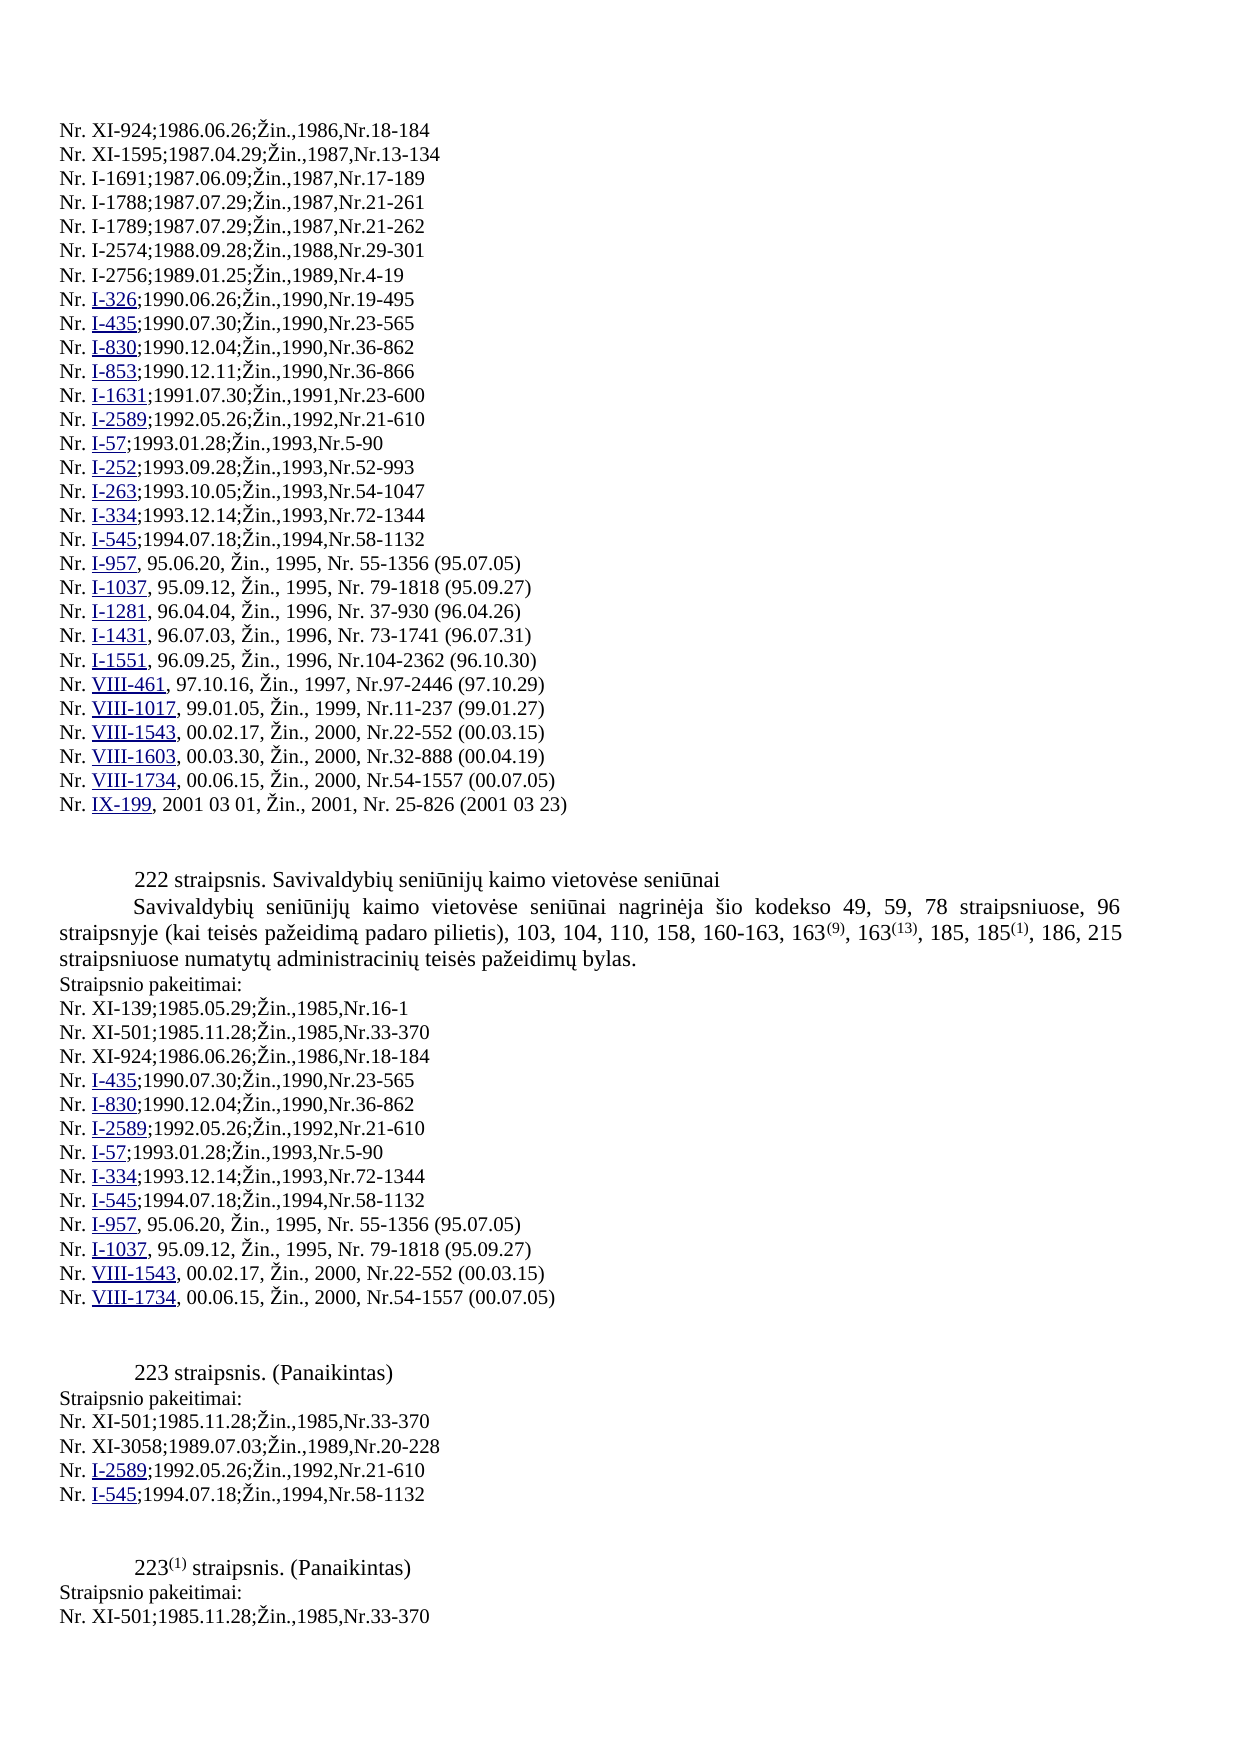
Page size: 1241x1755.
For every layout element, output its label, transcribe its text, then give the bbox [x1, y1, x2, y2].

text Nr. I-545;1994.07.18;Žin.,1994,Nr.58-1132 [59, 1188, 1122, 1212]
text Nr. VIII-1543, 00.02.17, Žin., 2000, Nr.22-552 (00.03.15) [59, 720, 1122, 744]
text Nr. VIII-1734, 00.06.15, Žin., 2000, Nr.54-1557 (00.07.05) [59, 1284, 1122, 1309]
text Nr. I-545;1994.07.18;Žin.,1994,Nr.58-1132 [59, 1482, 1122, 1506]
text Straipsnio pakeitimai: [59, 1580, 1122, 1604]
text Nr. I-1631;1991.07.30;Žin.,1991,Nr.23-600 [59, 383, 1122, 407]
text Nr. I-1788;1987.07.29;Žin.,1987,Nr.21-261 [59, 190, 1122, 214]
text Nr. I-830;1990.12.04;Žin.,1990,Nr.36-862 [59, 335, 1122, 359]
text Nr. I-334;1993.12.14;Žin.,1993,Nr.72-1344 [59, 503, 1122, 527]
text Nr. I-1551, 96.09.25, Žin., 1996, Nr.104-2362 (96.10.30) [59, 647, 1122, 672]
text Nr. I-1789;1987.07.29;Žin.,1987,Nr.21-262 [59, 214, 1122, 238]
text Nr. I-830;1990.12.04;Žin.,1990,Nr.36-862 [59, 1092, 1122, 1116]
text Nr. I-2589;1992.05.26;Žin.,1992,Nr.21-610 [59, 407, 1122, 431]
text Nr. I-1431, 96.07.03, Žin., 1996, Nr. 73-1741 (96.07.31) [59, 623, 1122, 647]
text Nr. XI-501;1985.11.28;Žin.,1985,Nr.33-370 [59, 1020, 1122, 1044]
text Nr. I-435;1990.07.30;Žin.,1990,Nr.23-565 [59, 311, 1122, 335]
text Nr. XI-139;1985.05.29;Žin.,1985,Nr.16-1 [59, 996, 1122, 1020]
text Nr. XI-501;1985.11.28;Žin.,1985,Nr.33-370 [59, 1409, 1122, 1433]
text Straipsnio pakeitimai: [59, 972, 1122, 996]
text Nr. XI-3058;1989.07.03;Žin.,1989,Nr.20-228 [59, 1433, 1122, 1458]
text Nr. I-853;1990.12.11;Žin.,1990,Nr.36-866 [59, 359, 1122, 383]
text Nr. I-1281, 96.04.04, Žin., 1996, Nr. 37-930 (96.04.26) [59, 599, 1122, 623]
text Nr. XI-924;1986.06.26;Žin.,1986,Nr.18-184 [59, 1044, 1122, 1068]
text Nr. I-1691;1987.06.09;Žin.,1987,Nr.17-189 [59, 166, 1122, 190]
text Nr. I-2589;1992.05.26;Žin.,1992,Nr.21-610 [59, 1116, 1122, 1140]
text Nr. I-957, 95.06.20, Žin., 1995, Nr. 55-1356 (95.07.05) [59, 1212, 1122, 1236]
text 223(1) straipsnis. (Panaikintas) [59, 1554, 1122, 1580]
text Nr. I-263;1993.10.05;Žin.,1993,Nr.54-1047 [59, 479, 1122, 503]
text Nr. I-57;1993.01.28;Žin.,1993,Nr.5-90 [59, 431, 1122, 455]
text Nr. VIII-1017, 99.01.05, Žin., 1999, Nr.11-237 (99.01.27) [59, 696, 1122, 720]
text Nr. VIII-461, 97.10.16, Žin., 1997, Nr.97-2446 (97.10.29) [59, 672, 1122, 696]
text Nr. I-57;1993.01.28;Žin.,1993,Nr.5-90 [59, 1140, 1122, 1164]
text Nr. XI-924;1986.06.26;Žin.,1986,Nr.18-184 [59, 118, 1122, 142]
text Nr. VIII-1734, 00.06.15, Žin., 2000, Nr.54-1557 (00.07.05) [59, 768, 1122, 792]
text Nr. I-957, 95.06.20, Žin., 1995, Nr. 55-1356 (95.07.05) [59, 551, 1122, 575]
text Nr. XI-501;1985.11.28;Žin.,1985,Nr.33-370 [59, 1604, 1122, 1628]
text Nr. XI-1595;1987.04.29;Žin.,1987,Nr.13-134 [59, 142, 1122, 166]
text Straipsnio pakeitimai: [59, 1385, 1122, 1409]
text Nr. I-326;1990.06.26;Žin.,1990,Nr.19-495 [59, 287, 1122, 311]
text Nr. I-435;1990.07.30;Žin.,1990,Nr.23-565 [59, 1068, 1122, 1092]
text Nr. I-1037, 95.09.12, Žin., 1995, Nr. 79-1818 (95.09.27) [59, 1236, 1122, 1261]
text 222 straipsnis. Savivaldybių seniūnijų kaimo vietovėse seniūnai [59, 866, 1122, 893]
text Nr. I-2756;1989.01.25;Žin.,1989,Nr.4-19 [59, 262, 1122, 287]
text Savivaldybių seniūnijų kaimo vietovėse seniūnai nagrinėja šio kodekso 49, 59, 78 straipsniuose, 96 straipsnyje (kai teisės pažeidimą padaro pilietis), 103, 104, 110, 158, 160-163, 163(9), 163(13), 185, 185(1), 186, 215 straipsniuose numatytų administracinių teisės pažeidimų bylas. [59, 893, 1122, 972]
text Nr. I-334;1993.12.14;Žin.,1993,Nr.72-1344 [59, 1164, 1122, 1188]
text 223 straipsnis. (Panaikintas) [59, 1359, 1122, 1385]
text Nr. I-2574;1988.09.28;Žin.,1988,Nr.29-301 [59, 238, 1122, 262]
text Nr. VIII-1603, 00.03.30, Žin., 2000, Nr.32-888 (00.04.19) [59, 744, 1122, 768]
text Nr. IX-199, 2001 03 01, Žin., 2001, Nr. 25-826 (2001 03 23) [59, 792, 1122, 816]
text Nr. VIII-1543, 00.02.17, Žin., 2000, Nr.22-552 (00.03.15) [59, 1261, 1122, 1284]
text Nr. I-252;1993.09.28;Žin.,1993,Nr.52-993 [59, 455, 1122, 479]
text Nr. I-545;1994.07.18;Žin.,1994,Nr.58-1132 [59, 527, 1122, 551]
text Nr. I-1037, 95.09.12, Žin., 1995, Nr. 79-1818 (95.09.27) [59, 575, 1122, 599]
text Nr. I-2589;1992.05.26;Žin.,1992,Nr.21-610 [59, 1458, 1122, 1482]
